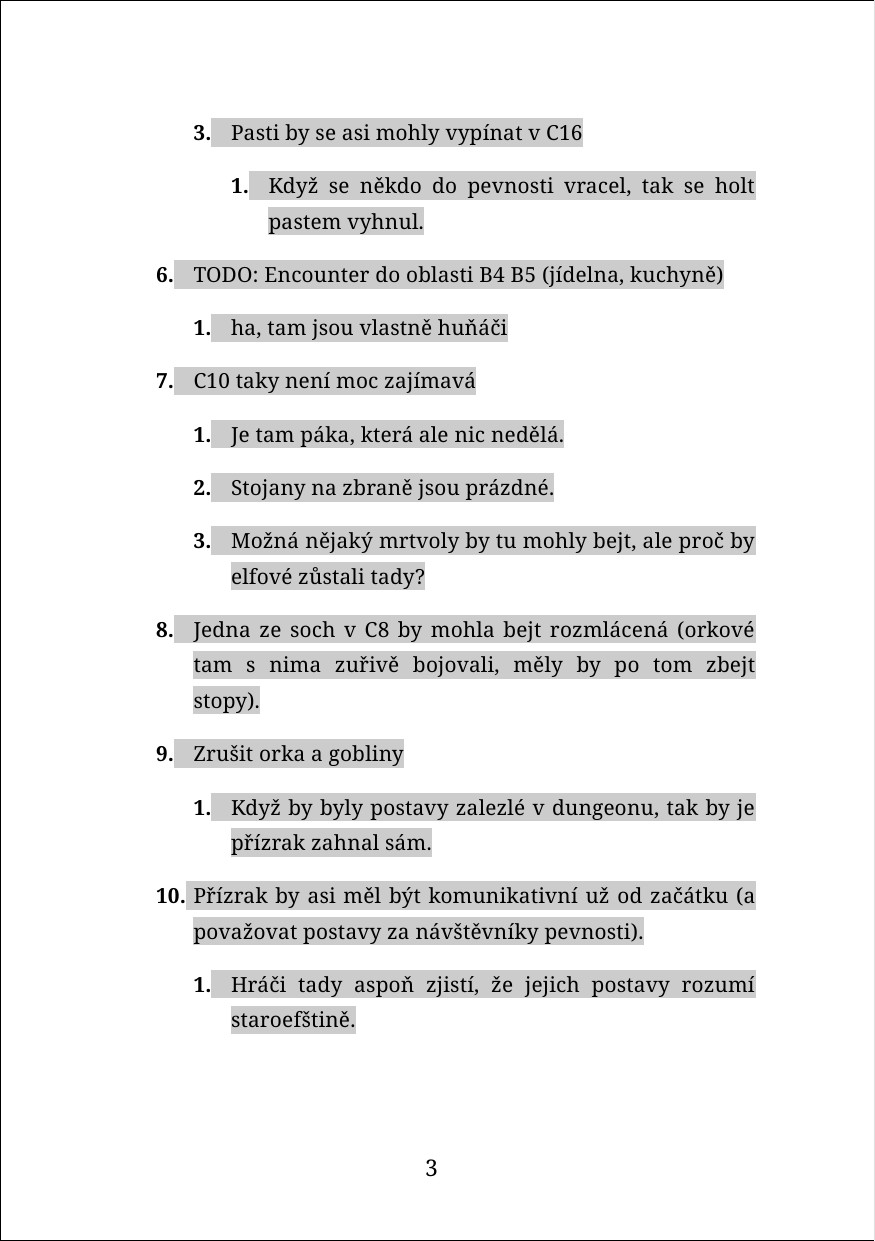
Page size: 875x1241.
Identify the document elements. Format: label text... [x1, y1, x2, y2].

list Když by byly postavy zalezlé v dungeonu, tak by je přízrak zahnal sám. [193, 793, 756, 857]
list Stojany na zbraně jsou prázdné. [193, 473, 756, 502]
list C10 taky není moc zajímavá [156, 367, 756, 395]
list Přízrak by asi měl být komunikativní už od začátku (a považovat postavy za návštěvníky pevnosti). [156, 881, 756, 945]
list Možná nějaký mrtvoly by tu mohly bejt, ale proč by elfové zůstali tady? [193, 526, 756, 590]
list TODO: Encounter do oblasti B4 B5 (jídelna, kuchyně) [156, 260, 756, 289]
list Hráči tady aspoň zjistí, že jejich postavy rozumí staroefštině. [193, 970, 756, 1034]
list Jedna ze soch v C8 by mohla bejt rozmlácená (orkové tam s nima zuřivě bojovali, měly by po tom zbejt stopy). [156, 615, 756, 714]
list Když se někdo do pevnosti vracel, tak se holt pastem vyhnul. [231, 171, 756, 235]
list Je tam páka, která ale nic nedělá. [193, 420, 756, 448]
list ha, tam jsou vlastně huňáči [193, 313, 756, 342]
list Pasti by se asi mohly vypínat v C16 [193, 118, 756, 147]
list Zrušit orka a gobliny [156, 739, 756, 768]
